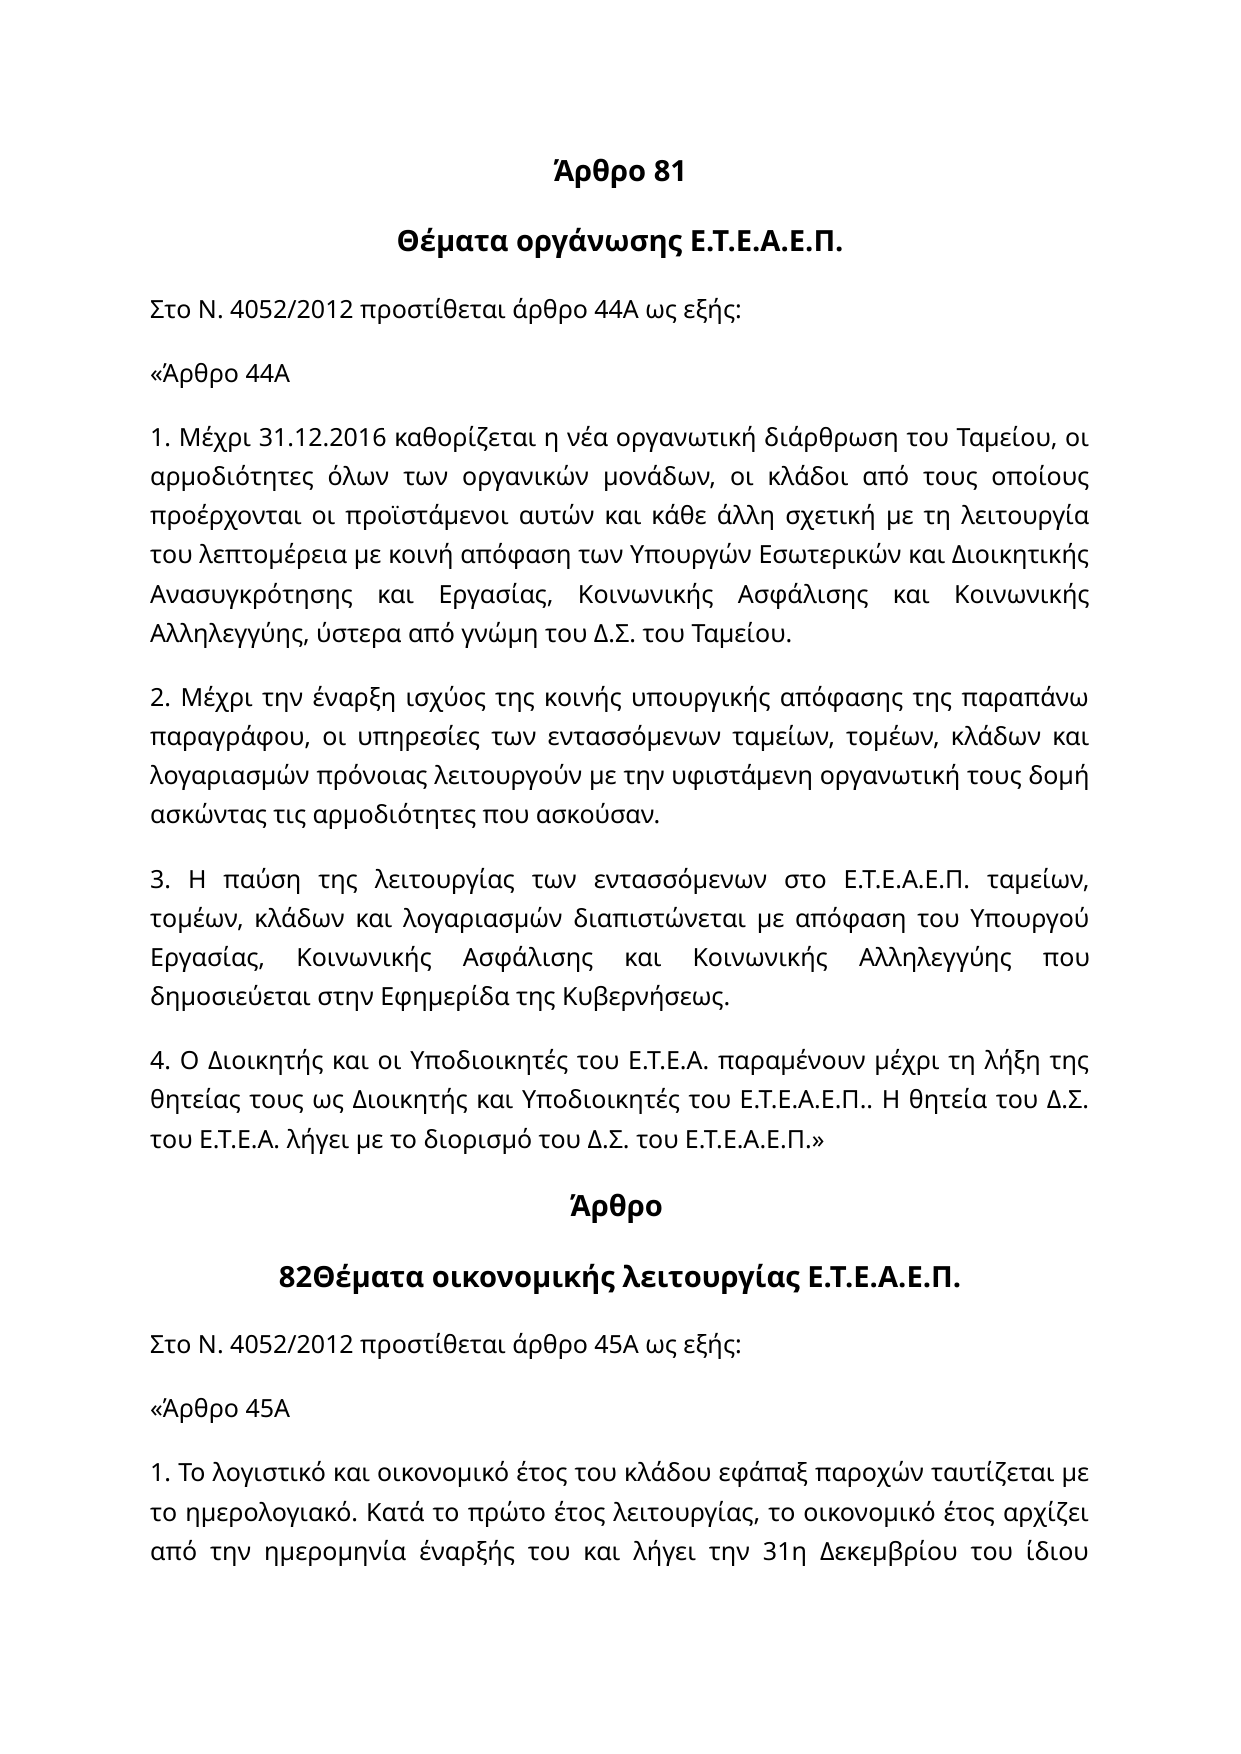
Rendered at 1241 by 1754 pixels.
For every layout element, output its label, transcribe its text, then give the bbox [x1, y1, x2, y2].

text 1. Μέχρι 31.12.2016 καθορίζεται η νέα οργανωτική διάρθρωση του Ταμείου, οι αρμοδιότητες όλων των οργανικών μονάδων, οι κλάδοι από τους οποίους προέρχονται οι προϊστάμενοι αυτών και κάθε άλλη σχετική με τη λειτουργία του λεπτομέρεια με κοινή απόφαση των Υπουργών Εσωτερικών και Διοικητικής Ανασυγκρότησης και Εργασίας, Κοινωνικής Ασφάλισης και Κοινωνικής Αλληλεγγύης, ύστερα από γνώμη του Δ.Σ. του Ταμείου. [150, 419, 1090, 649]
subtitle Άρθρο [150, 1185, 1090, 1225]
text 4. Ο Διοικητής και οι Υποδιοικητές του Ε.Τ.Ε.Α. παραμένουν μέχρι τη λήξη της θητείας τους ως Διοικητής και Υποδιοικητές του Ε.Τ.Ε.Α.Ε.Π.. Η θητεία του Δ.Σ. του Ε.Τ.Ε.Α. λήγει με το διορισμό του Δ.Σ. του Ε.Τ.Ε.Α.Ε.Π.» [150, 1043, 1090, 1155]
text 1. Το λογιστικό και οικονομικό έτος του κλάδου εφάπαξ παροχών ταυτίζεται με το ημερολογιακό. Κατά το πρώτο έτος λειτουργίας, το οικονομικό έτος αρχίζει από την ημερομηνία έναρξής του και λήγει την 31η Δεκεμβρίου του ίδιου [150, 1455, 1090, 1567]
text Στο Ν. 4052/2012 προστίθεται άρθρο 44Α ως εξής: [150, 291, 1090, 325]
subtitle Θέματα οργάνωσης Ε.Τ.Ε.Α.Ε.Π. [150, 221, 1090, 260]
text Στο Ν. 4052/2012 προστίθεται άρθρο 45Α ως εξής: [150, 1327, 1090, 1361]
text «Άρθρο 44Α [150, 355, 1090, 389]
text 3. Η παύση της λειτουργίας των εντασσόμενων στο Ε.Τ.Ε.Α.Ε.Π. ταμείων, τομέων, κλάδων και λογαριασμών διαπιστώνεται με απόφαση του Υπουργού Εργασίας, Κοινωνικής Ασφάλισης και Κοινωνικής Αλληλεγγύης που δημοσιεύεται στην Εφημερίδα της Κυβερνήσεως. [150, 861, 1090, 1013]
text «Άρθρο 45Α [150, 1391, 1090, 1425]
subtitle Άρθρο 81 [150, 150, 1090, 190]
text 2. Μέχρι την έναρξη ισχύος της κοινής υπουργικής απόφασης της παραπάνω παραγράφου, οι υπηρεσίες των εντασσόμενων ταμείων, τομέων, κλάδων και λογαριασμών πρόνοιας λειτουργούν με την υφιστάμενη οργανωτική τους δομή ασκώντας τις αρμοδιότητες που ασκούσαν. [150, 679, 1090, 831]
subtitle 82Θέματα οικονομικής λειτουργίας Ε.Τ.Ε.Α.Ε.Π. [150, 1256, 1090, 1296]
